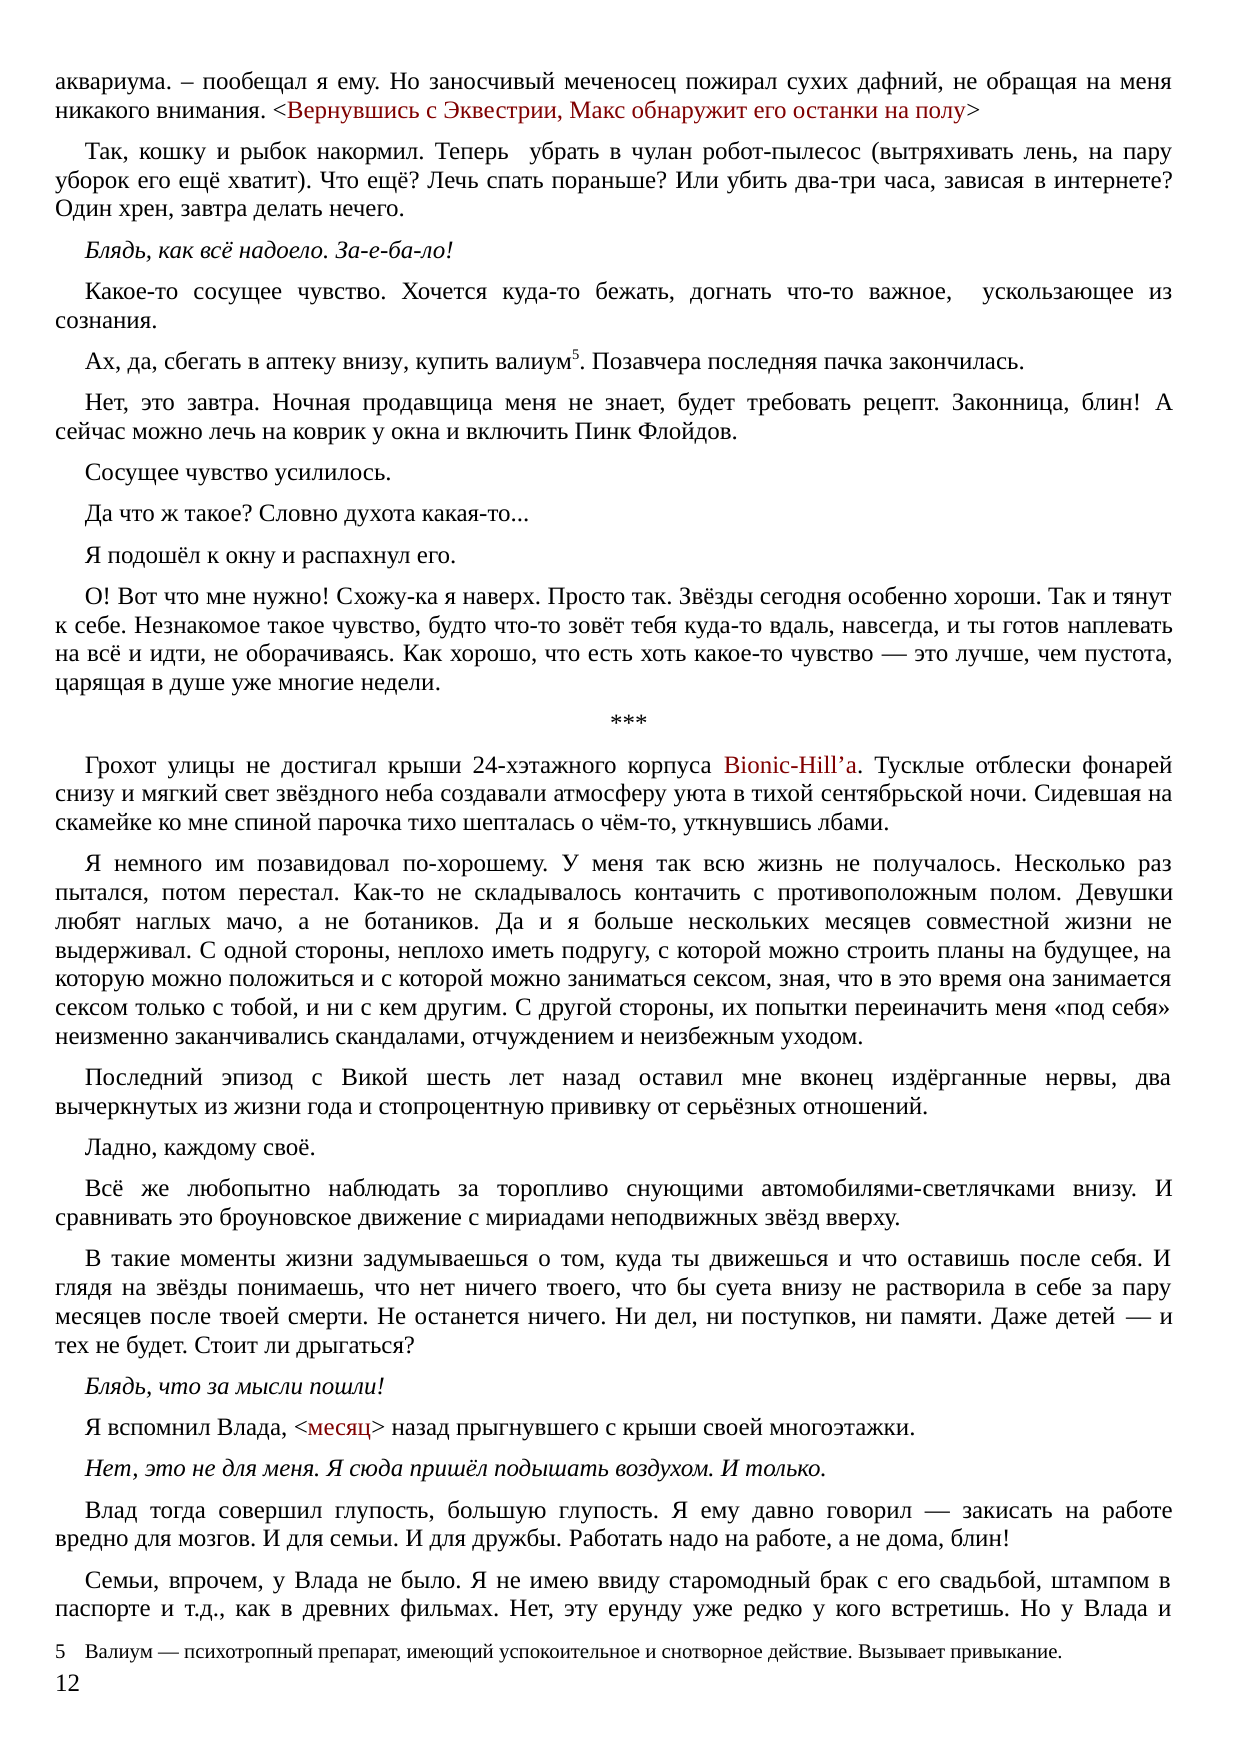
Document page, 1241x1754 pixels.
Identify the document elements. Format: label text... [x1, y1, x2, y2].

text Я вспомнил Влада, <месяц> назад прыгнувшего с крыши своей многоэтажки. [55, 1412, 1173, 1441]
text аквариума. – пообещал я ему. Но заносчивый меченосец пожирал сухих дафний, не обращая на меня никакого внимания. <Вернувшись с Эквестрии, Макс обнаружит его останки на полу> [55, 66, 1173, 123]
text Ладно, каждому своё. [55, 1132, 1173, 1161]
text Так, кошку и рыбок накормил. Теперь убрать в чулан робот-пылесос (вытряхивать лень, на пару уборок его ещё хватит). Что ещё? Лечь спать пораньше? Или убить два-три часа, зависая в интернете? Один хрен, завтра делать нечего. [55, 136, 1173, 222]
text Грохот улицы не достигал крыши 24-хэтажного корпуса Bionic-Hill’а. Тусклые отблески фонарей снизу и мягкий свет звёздного неба создавали атмосферу уюта в тихой сентябрьской ночи. Сидевшая на скамейке ко мне спиной парочка тихо шепталась о чём-то, уткнувшись лбами. [55, 750, 1173, 836]
text Блядь, как всё надоело. За-е-ба-ло! [55, 235, 1173, 263]
text Всё же любопытно наблюдать за торопливо снующими автомобилями-светлячками внизу. И сравнивать это броуновское движение с мириадами неподвижных звёзд вверху. [55, 1173, 1173, 1231]
text Я немного им позавидовал по-хорошему. У меня так всю жизнь не получалось. Несколько раз пытался, потом перестал. Как-то не складывалось контачить с противоположным полом. Девушки любят наглых мачо, а не ботаников. Да и я больше нескольких месяцев совместной жизни не выдерживал. С одной стороны, неплохо иметь подругу, с которой можно строить планы на будущее, на которую можно положиться и с которой можно заниматься сексом, зная, что в это время она занимается сексом только с тобой, и ни с кем другим. С другой стороны, их попытки переиначить меня «под себя» неизменно заканчивались скандалами, отчуждением и неизбежным уходом. [55, 848, 1173, 1050]
text Нет, это не для меня. Я сюда пришёл подышать воздухом. И только. [55, 1453, 1173, 1482]
text О! Вот что мне нужно! Схожу-ка я наверх. Просто так. Звёзды сегодня особенно хороши. Так и тянут к себе. Незнакомое такое чувство, будто что-то зовёт тебя куда-то вдаль, навсегда, и ты готов наплевать на всё и идти, не оборачиваясь. Как хорошо, что есть хоть какое-то чувство — это лучше, чем пустота, царящая в душе уже многие недели. [55, 581, 1173, 696]
text Нет, это завтра. Ночная продавщица меня не знает, будет требовать рецепт. Законница, блин! А сейчас можно лечь на коврик у окна и включить Пинк Флойдов. [55, 387, 1173, 445]
text *** [55, 708, 1173, 737]
text Ах, да, сбегать в аптеку внизу, купить валиум. Позавчера последняя пачка закончилась. [55, 346, 1173, 375]
text Семьи, впрочем, у Влада не было. Я не имею ввиду старомодный брак с его свадьбой, штампом в паспорте и т.д., как в древних фильмах. Нет, эту ерунду уже редко у кого встретишь. Но у Влада и [55, 1565, 1173, 1622]
text Влад тогда совершил глупость, большую глупость. Я ему давно говорил — закисать на работе вредно для мозгов. И для семьи. И для дружбы. Работать надо на работе, а не дома, блин! [55, 1495, 1173, 1552]
text Я подошёл к окну и распахнул его. [55, 540, 1173, 568]
text Да что ж такое? Словно духота какая-то... [55, 498, 1173, 527]
text Сосущее чувство усилилось. [55, 457, 1173, 486]
text В такие моменты жизни задумываешься о том, куда ты движешься и что оставишь после себя. И глядя на звёзды понимаешь, что нет ничего твоего, что бы суета внизу не растворила в себе за пару месяцев после твоей смерти. Не останется ничего. Ни дел, ни поступков, ни памяти. Даже детей — и тех не будет. Стоит ли дрыгаться? [55, 1243, 1173, 1358]
text Блядь, что за мысли пошли! [55, 1371, 1173, 1400]
text Последний эпизод с Викой шесть лет назад оставил мне вконец издёрганные нервы, два вычеркнутых из жизни года и стопроцентную прививку от серьёзных отношений. [55, 1062, 1173, 1120]
text Валиум — психотропный препарат, имеющий успокоительное и снотворное действие. Вызывает привыкание. [55, 1639, 1173, 1663]
text Какое-то сосущее чувство. Хочется куда-то бежать, догнать что-то важное, ускользающее из сознания. [55, 276, 1173, 333]
